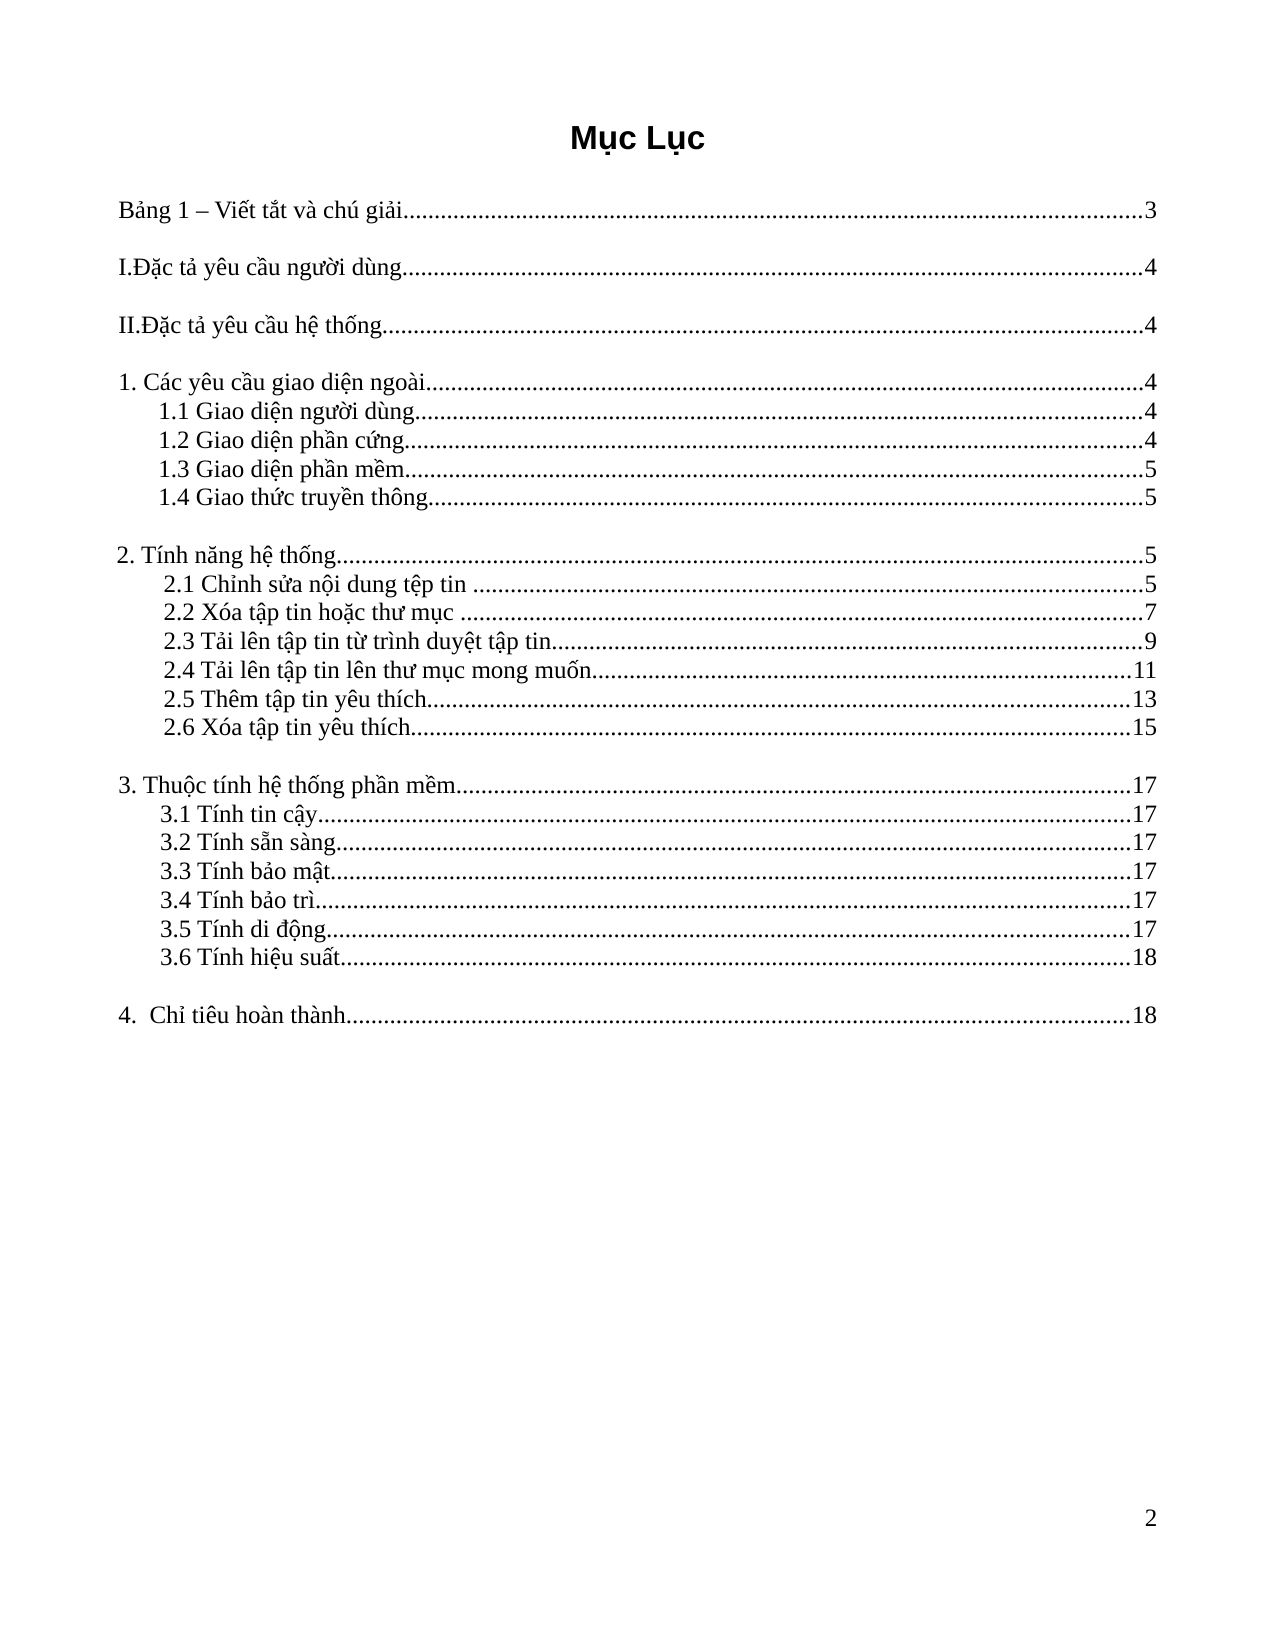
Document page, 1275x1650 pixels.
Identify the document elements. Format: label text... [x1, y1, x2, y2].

text 2. Tính năng hệ thống 5 [116, 540, 1157, 569]
text 2.5 Thêm tập tin yêu thích 13 [118, 684, 1157, 712]
text 4. Chỉ tiêu hoàn thành 18 [118, 1000, 1157, 1029]
text 2.4 Tải lên tập tin lên thư mục mong muốn 11 [118, 655, 1157, 684]
text 3.5 Tính di động 17 [118, 914, 1157, 942]
text 3.1 Tính tin cậy 17 [118, 799, 1157, 827]
text 1.4 Giao thức truyền thông 5 [118, 482, 1157, 511]
text 2.2 Xóa tập tin hoặc thư mục 7 [118, 597, 1157, 626]
text 2.1 Chỉnh sửa nội dung tệp tin 5 [118, 569, 1157, 597]
text 1.1 Giao diện người dùng 4 [118, 396, 1157, 425]
text 2.3 Tải lên tập tin từ trình duyệt tập tin 9 [118, 626, 1157, 655]
text I.Đặc tả yêu cầu người dùng 4 [118, 252, 1157, 281]
text 2.6 Xóa tập tin yêu thích 15 [118, 712, 1157, 741]
subtitle Mục Lục [118, 118, 1157, 157]
text 3.2 Tính sẵn sàng 17 [118, 827, 1157, 856]
text 1.3 Giao diện phần mềm 5 [118, 454, 1157, 482]
text 3.6 Tính hiệu suất 18 [118, 942, 1157, 971]
text Bảng 1 – Viết tắt và chú giải 3 [118, 195, 1157, 224]
text 1.2 Giao diện phần cứng 4 [118, 425, 1157, 454]
text 1. Các yêu cầu giao diện ngoài 4 [118, 367, 1157, 396]
text 3. Thuộc tính hệ thống phần mềm 17 [118, 770, 1157, 799]
text 3.4 Tính bảo trì 17 [118, 885, 1157, 914]
text II.Đặc tả yêu cầu hệ thống 4 [118, 310, 1157, 339]
text 3.3 Tính bảo mật 17 [118, 856, 1157, 885]
